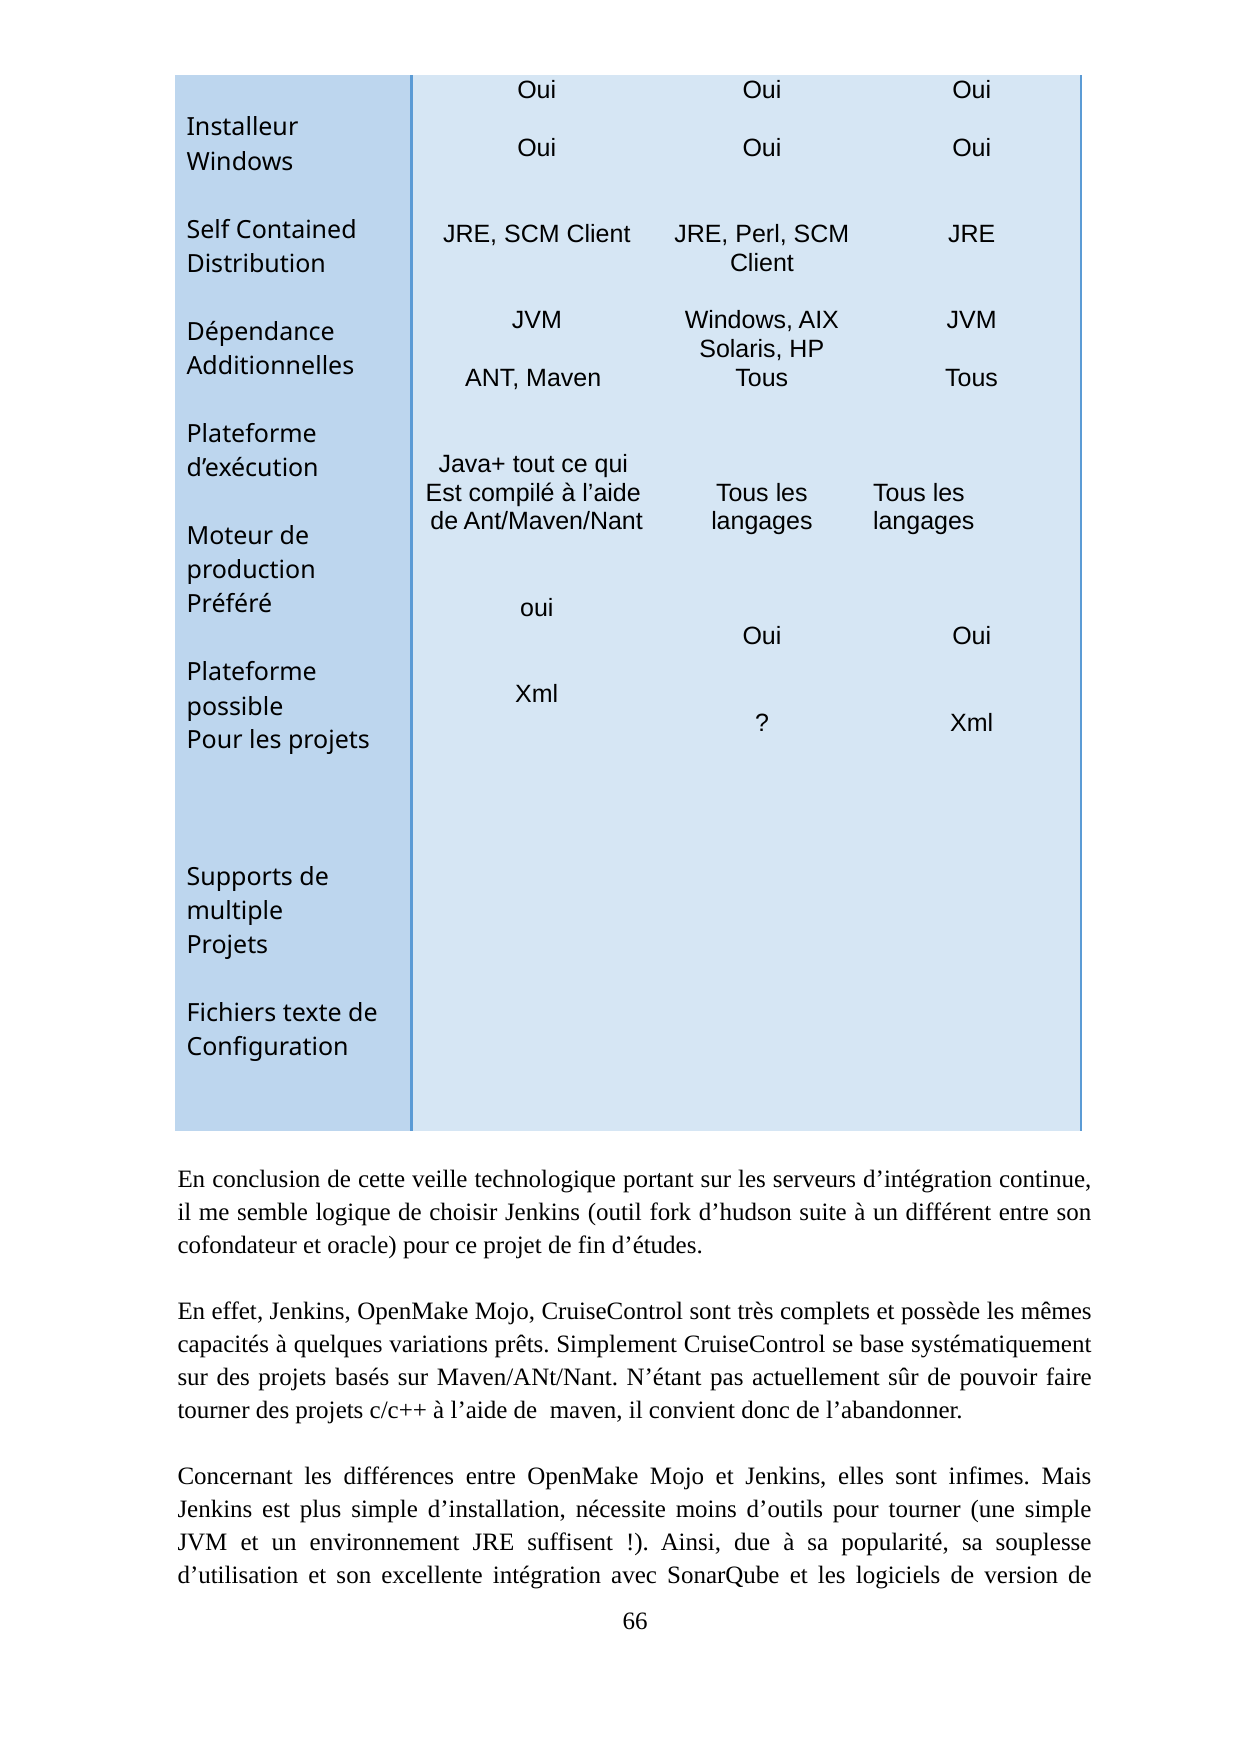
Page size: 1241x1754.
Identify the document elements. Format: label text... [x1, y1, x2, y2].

text Concernant les différences entre OpenMake Mojo et Jenkins, elles sont infimes. Mais Jenkins est plus simple d’installation, nécessite moins d’outils pour tourner (une simple JVM et un environnement JRE suffisent !). Ainsi, due à sa popularité, sa souplesse d’utilisation et son excellente intégration avec SonarQube et les logiciels de version de [177, 1461, 1092, 1589]
text En conclusion de cette veille technologique portant sur les serveurs d’intégration continue, il me semble logique de choisir Jenkins (outil fork d’hudson suite à un différent entre son cofondateur et oracle) pour ce projet de fin d’études. [177, 1164, 1092, 1259]
table_cell Oui Oui JRE JVM Tous Tous les langages Oui Xml [862, 75, 1080, 1131]
table_cell Oui Oui JRE, SCM Client JVM ANT, Maven Java+ tout ce qui Est compilé à l’aide de Ant/Maven/Nant oui Xml [413, 75, 662, 1131]
text En effet, Jenkins, OpenMake Mojo, CruiseControl sont très complets et possède les mêmes capacités à quelques variations prêts. Simplement CruiseControl se base systématiquement sur des projets basés sur Maven/ANt/Nant. N’étant pas actuellement sûr de pouvoir faire tourner des projets c/c++ à l’aide de maven, il convient donc de l’abandonner. [177, 1296, 1092, 1424]
table_cell Installeur Windows Self Contained Distribution Dépendance Additionnelles Plateforme d’exécution Moteur de production Préféré Plateforme possible Pour les projets Supports de multiple Projets Fichiers texte de Configuration [175, 75, 410, 1131]
table_cell Oui Oui JRE, Perl, SCM Client Windows, AIX Solaris, HP Tous Tous les langages Oui ? [662, 75, 862, 1131]
